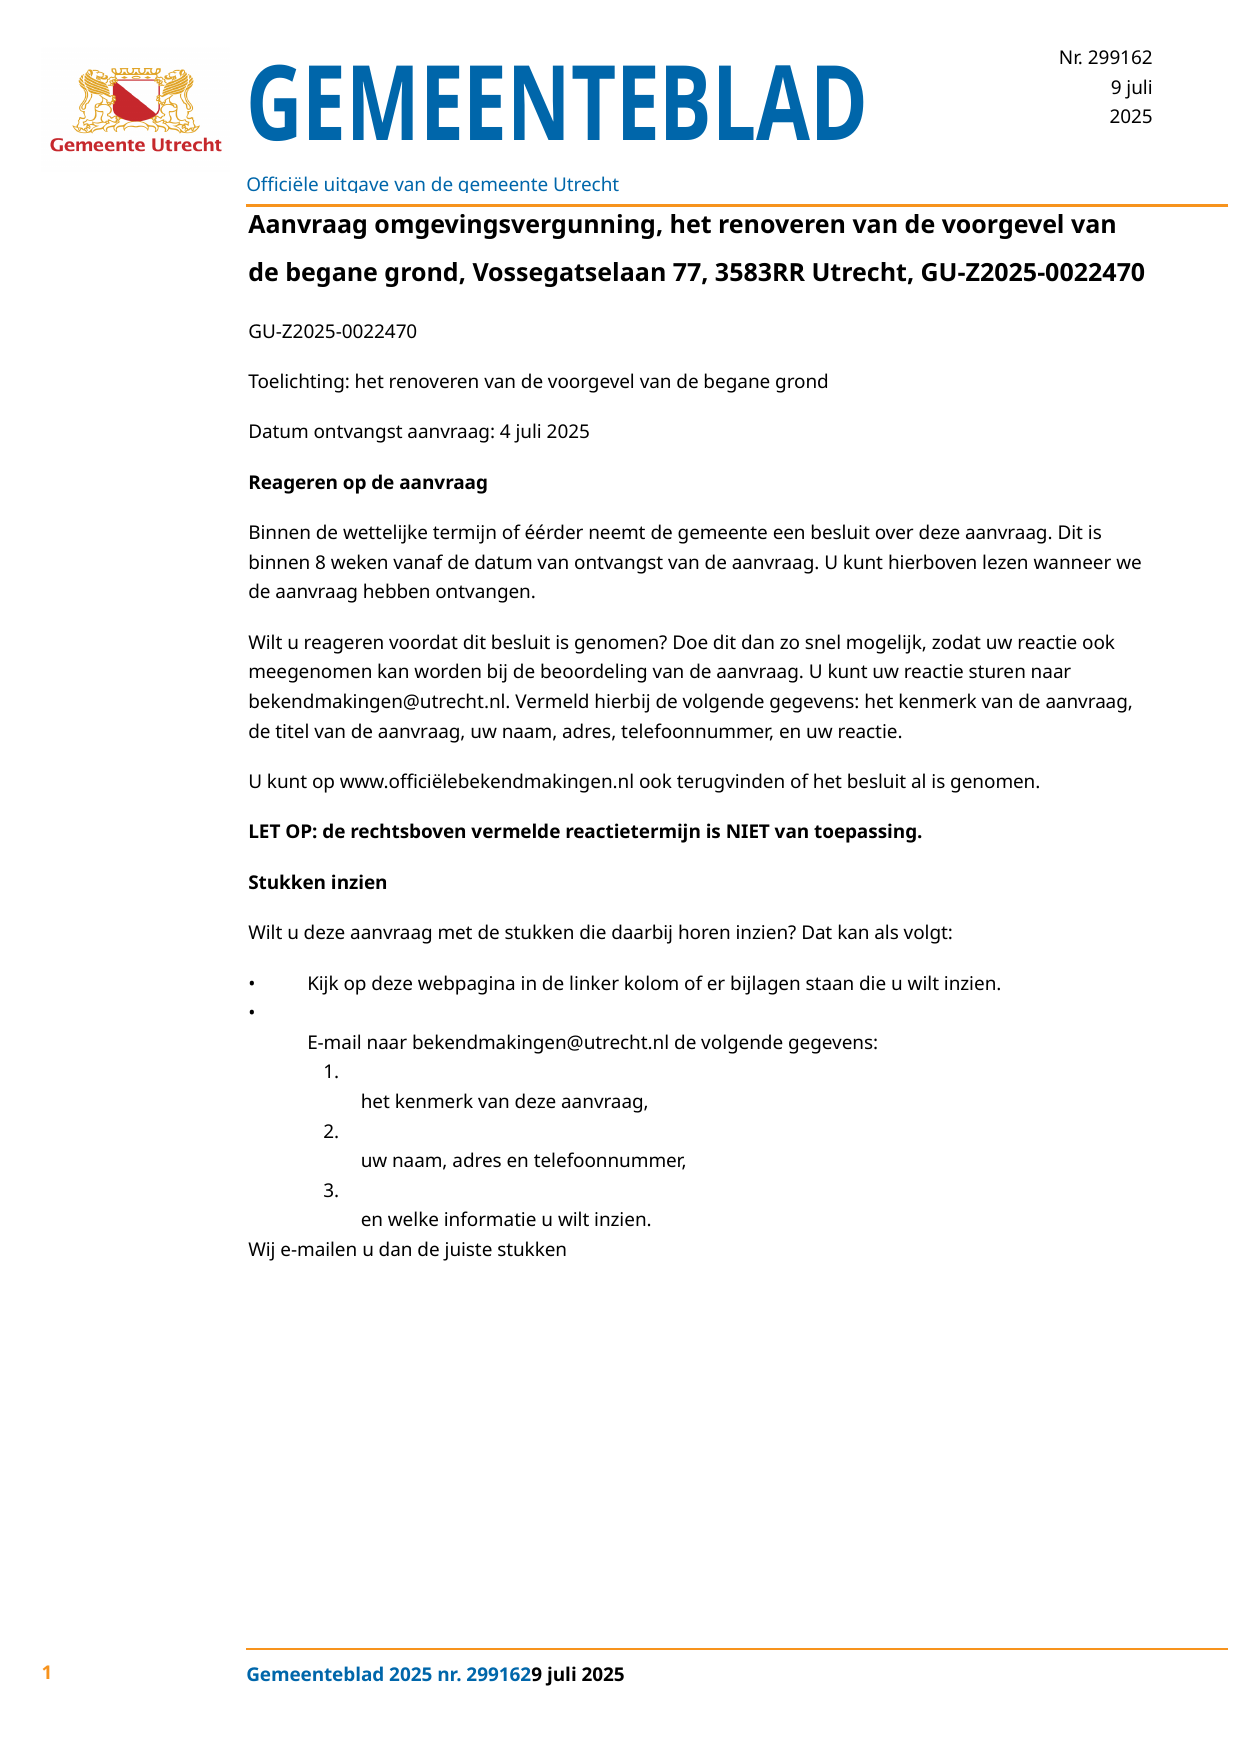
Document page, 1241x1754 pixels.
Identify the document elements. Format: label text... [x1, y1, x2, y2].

text U kunt op www.officiëlebekendmakingen.nl ook terugvinden of het besluit al is genomen. [248, 768, 1152, 794]
list Kijk op deze webpagina in de linker kolom of er bijlagen staan die u wilt inzien. [248, 970, 1152, 996]
list uw naam, adres en telefoonnummer, [323, 1147, 1152, 1173]
text Aanvraag omgevingsvergunning, het renoveren van de voorgevel van de begane grond, Vossegatselaan 77, 3583RR Utrecht, GU-Z2025-0022470 [248, 207, 1152, 288]
text Reageren op de aanvraag [248, 469, 1152, 495]
text Stukken inzien [248, 869, 1152, 895]
text GU-Z2025-0022470 [248, 318, 1152, 344]
text Datum ontvangst aanvraag: 4 juli 2025 [248, 419, 1152, 444]
picture [41, 47, 231, 172]
text Binnen de wettelijke termijn of éérder neemt de gemeente een besluit over deze aanvraag. Dit is binnen 8 weken vanaf de datum van ontvangst van de aanvraag. U kunt hierboven lezen wanneer we de aanvraag hebben ontvangen. [248, 519, 1152, 604]
text Wij e-mailen u dan de juiste stukken [248, 1236, 1152, 1262]
text LET OP: de rechtsboven vermelde reactietermijn is NIET van toepassing. [248, 819, 1152, 844]
text Wilt u deze aanvraag met de stukken die daarbij horen inzien? Dat kan als volgt: [248, 919, 1152, 945]
list en welke informatie u wilt inzien. [323, 1207, 1152, 1232]
list E-mail naar bekendmakingen@utrecht.nl de volgende gegevens: [248, 1029, 1152, 1055]
list het kenmerk van deze aanvraag, [323, 1088, 1152, 1114]
text Wilt u reageren voordat dit besluit is genomen? Doe dit dan zo snel mogelijk, zodat uw reactie ook meegenomen kan worden bij de beoordeling van de aanvraag. U kunt uw reactie sturen naar bekendmakingen@utrecht.nl. Vermeld hierbij de volgende gegevens: het kenmerk van de aanvraag, de titel van de aanvraag, uw naam, adres, telefoonnummer, en uw reactie. [248, 629, 1152, 744]
text Toelichting: het renoveren van de voorgevel van de begane grond [248, 368, 1152, 394]
